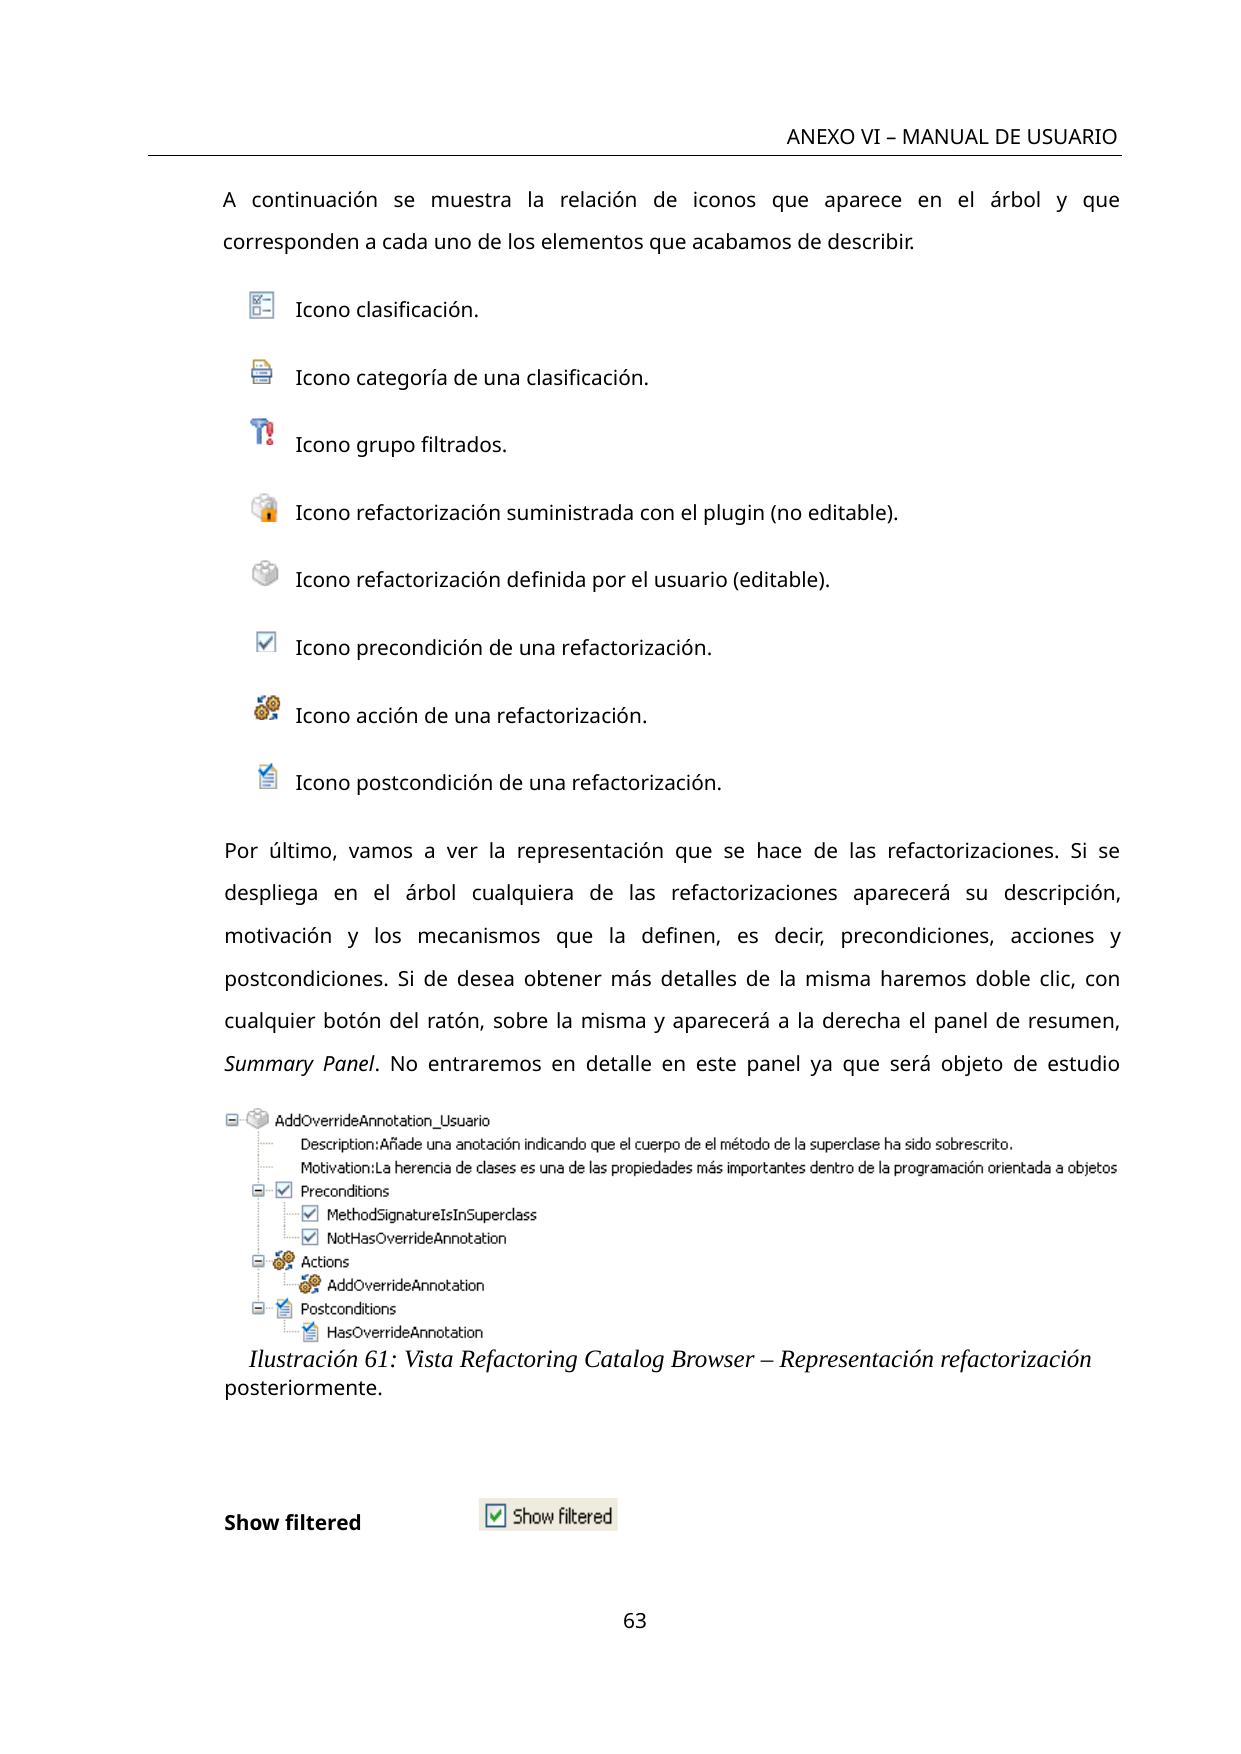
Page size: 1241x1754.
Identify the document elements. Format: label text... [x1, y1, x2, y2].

text Show filtered [224, 1508, 1122, 1537]
text Por último, vamos a ver la representación que se hace de las refactorizaciones. Si se despliega en el árbol cualquiera de las refactorizaciones aparecerá su descripción, motivación y los mecanismos que la definen, es decir, precondiciones, acciones y postcondiciones. Si de desea obtener más detalles de la misma haremos doble clic, con cualquier botón del ratón, sobre la misma y aparecerá a la derecha el panel de resumen, Summary Panel. No entraremos en detalle en este panel ya que será objeto de estudio posteriormente. [222, 836, 1122, 1401]
text Icono acción de una refactorización. [148, 701, 1122, 729]
text Icono categoría de una clasificación. [223, 363, 1122, 391]
text Icono refactorización suministrada con el plugin (no editable). [148, 498, 1122, 526]
text Icono clasificación. [223, 295, 1122, 323]
text Icono precondición de una refactorización. [148, 633, 1122, 662]
text Icono postcondición de una refactorización. [148, 768, 1122, 797]
text Icono grupo filtrados. [223, 430, 1122, 459]
text Ilustración 61: Vista Refactoring Catalog Browser – Representación refactorización [222, 1345, 1120, 1373]
text Icono refactorización definida por el usuario (editable). [148, 566, 1122, 594]
text A continuación se muestra la relación de iconos que aparece en el árbol y que corresponden a cada uno de los elementos que acabamos de describir. [223, 185, 1122, 256]
picture [222, 1107, 1121, 1345]
